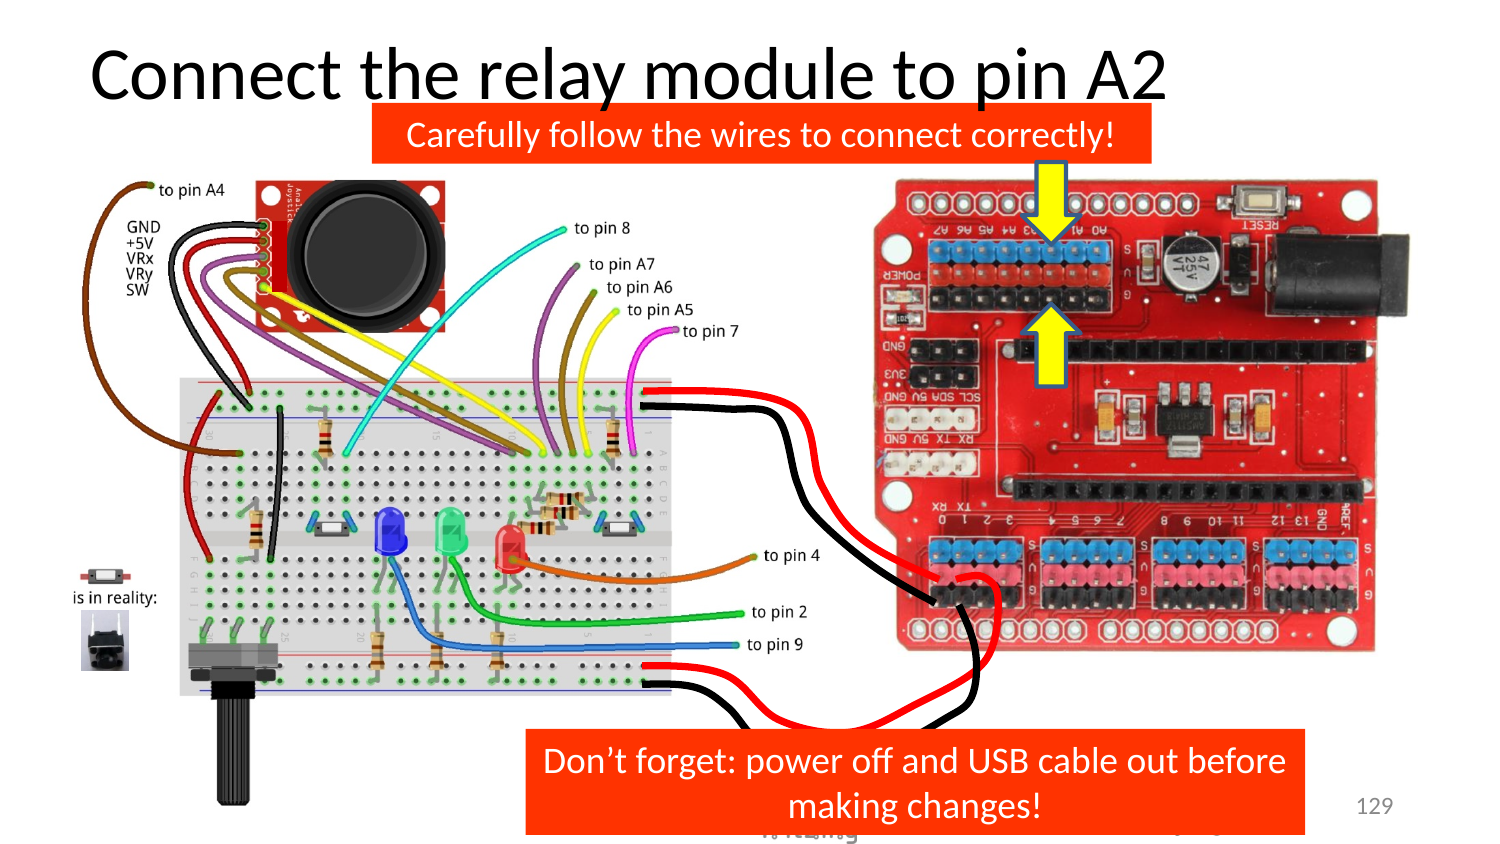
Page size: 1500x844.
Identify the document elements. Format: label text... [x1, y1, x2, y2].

text_box [272, 221, 287, 292]
picture [0, 173, 857, 844]
text_box [1021, 161, 1081, 245]
picture [868, 173, 1418, 657]
title Connect the relay module to pin A2 [75, 0, 1426, 139]
text_box Don’t forget: power off and USB cable out before making changes! [525, 728, 1306, 835]
text_box 129 [1340, 782, 1426, 827]
text_box Carefully follow the wires to connect correctly! [371, 139, 1152, 164]
text_box [1021, 303, 1081, 387]
